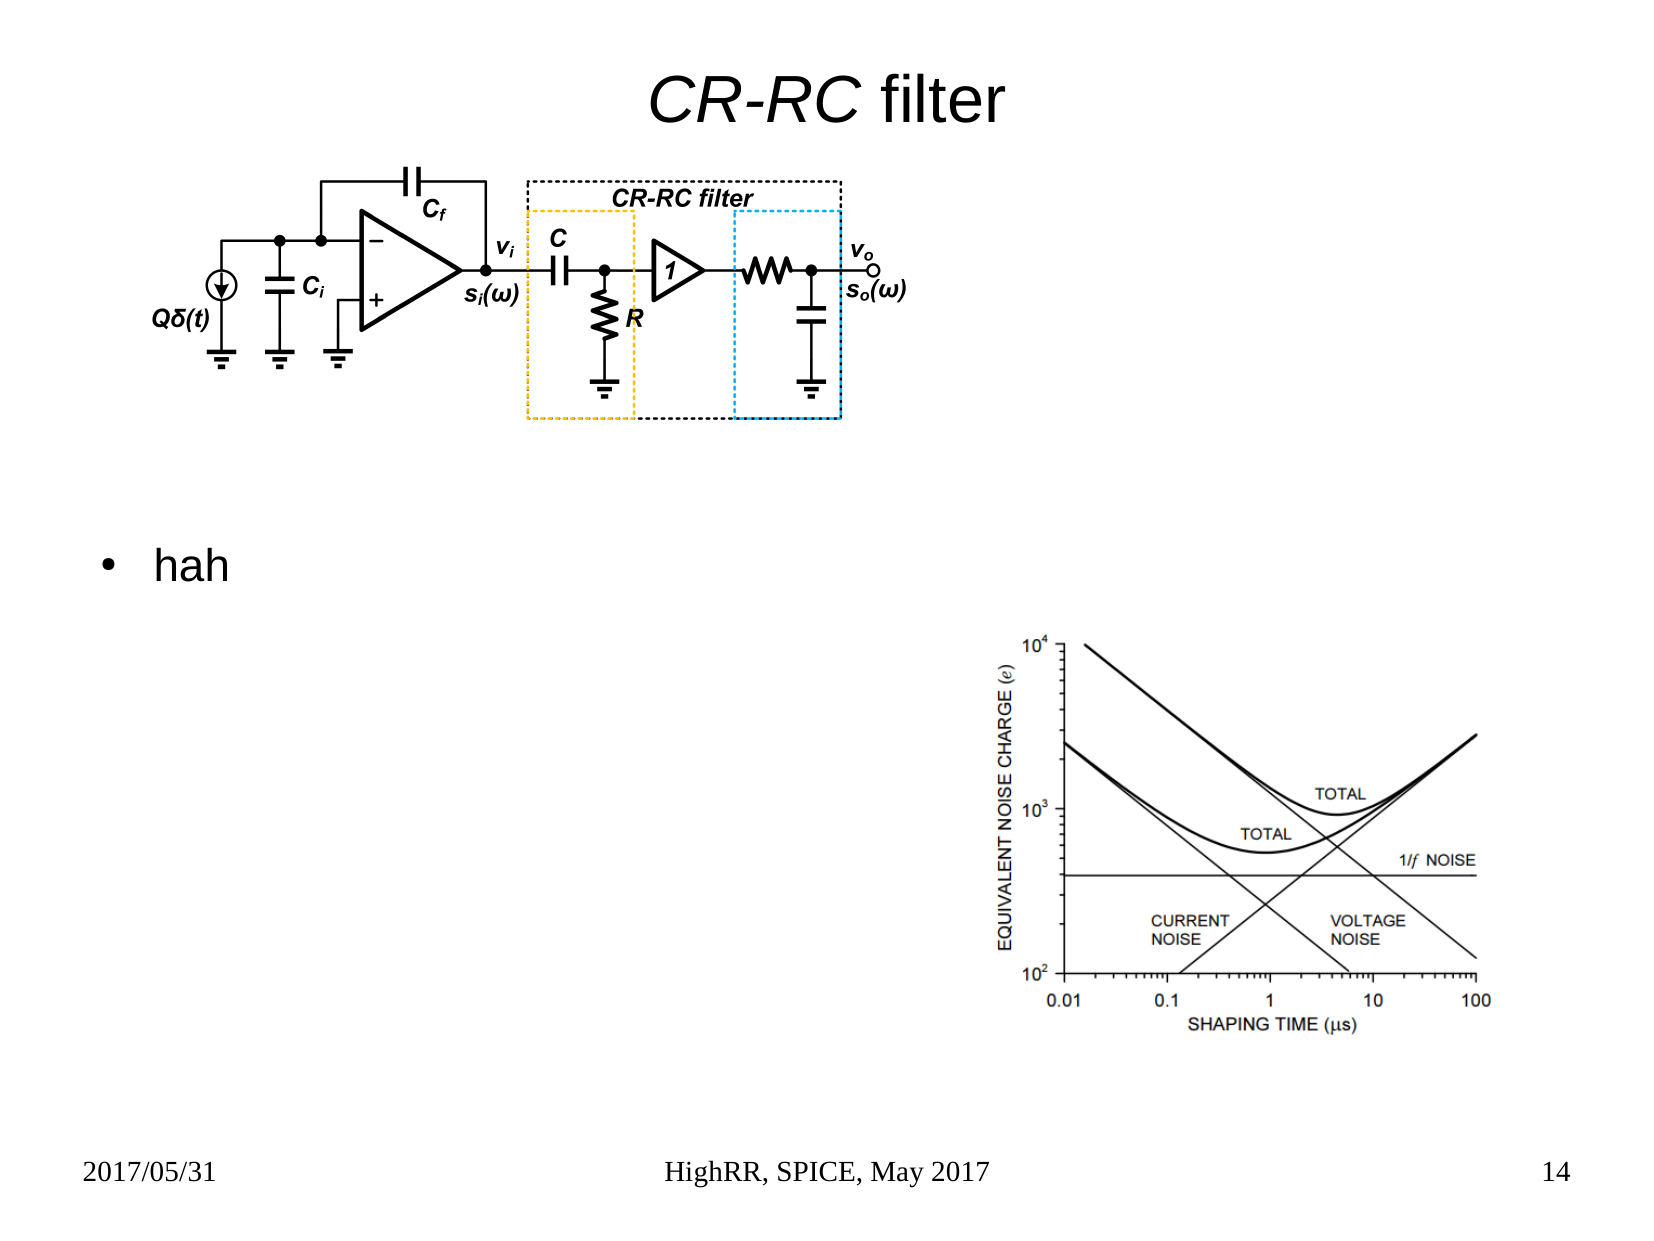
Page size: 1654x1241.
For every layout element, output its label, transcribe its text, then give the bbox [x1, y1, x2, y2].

picture [945, 599, 1545, 1051]
picture [150, 164, 907, 420]
title CR-RC filter [82, 49, 1571, 151]
list hah [82, 540, 1571, 1141]
